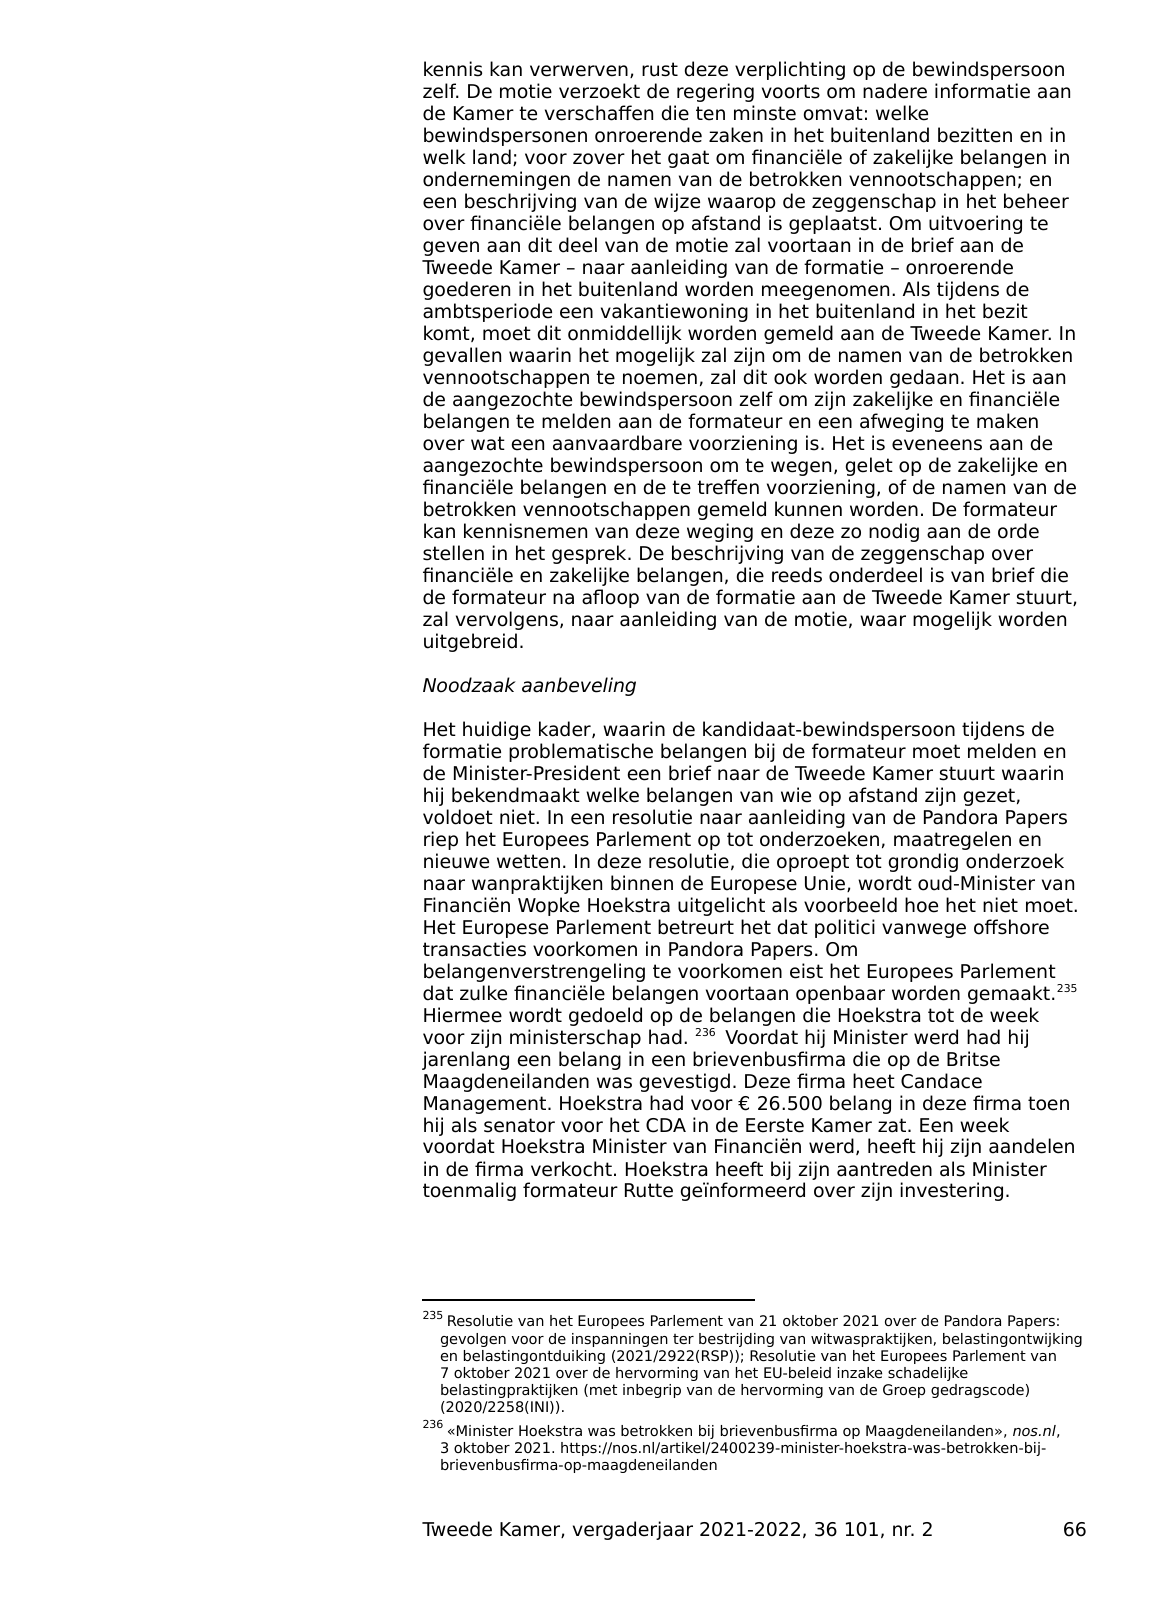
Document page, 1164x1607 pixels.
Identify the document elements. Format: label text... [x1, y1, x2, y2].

text Resolutie van het Europees Parlement van 21 oktober 2021 over de Pandora Papers: gevolgen voor de inspanningen ter bestrijding van witwaspraktijken, belastingontwijking en belastingontduiking (2021/2922(RSP)); Resolutie van het Europees Parlement van 7 oktober 2021 over de hervorming van het EU-beleid inzake schadelijke belastingpraktijken (met inbegrip van de hervorming van de Groep gedragscode) (2020/2258(INI)). [422, 1309, 1087, 1416]
subtitle Noodzaak aanbeveling [422, 675, 1087, 697]
text «Minister Hoekstra was betrokken bij brievenbusfirma op Maagdeneilanden», nos.nl, 3 oktober 2021. https://nos.nl/artikel/2400239-minister-hoekstra-was-betrokken-bij-brievenbusfirma-op-maagdeneilanden [422, 1418, 1087, 1474]
text Het huidige kader, waarin de kandidaat-bewindspersoon tijdens de formatie problematische belangen bij de formateur moet melden en de Minister-President een brief naar de Tweede Kamer stuurt waarin hij bekendmaakt welke belangen van wie op afstand zijn gezet, voldoet niet. In een resolutie naar aanleiding van de Pandora Papers riep het Europees Parlement op tot onderzoeken, maatregelen en nieuwe wetten. In deze resolutie, die oproept tot grondig onderzoek naar wanpraktijken binnen de Europese Unie, wordt oud-Minister van Financiën Wopke Hoekstra uitgelicht als voorbeeld hoe het niet moet. Het Europese Parlement betreurt het dat politici vanwege offshore transacties voorkomen in Pandora Papers. Om belangenverstrengeling te voorkomen eist het Europees Parlement dat zulke financiële belangen voortaan openbaar worden gemaakt. Hiermee wordt gedoeld op de belangen die Hoekstra tot de week voor zijn ministerschap had. Voordat hij Minister werd had hij jarenlang een belang in een brievenbusfirma die op de Britse Maagdeneilanden was gevestigd. Deze firma heet Candace Management. Hoekstra had voor € 26.500 belang in deze firma toen hij als senator voor het CDA in de Eerste Kamer zat. Een week voordat Hoekstra Minister van Financiën werd, heeft hij zijn aandelen in de firma verkocht. Hoekstra heeft bij zijn aantreden als Minister toenmalig formateur Rutte geïnformeerd over zijn investering. [422, 719, 1087, 1202]
text kennis kan verwerven, rust deze verplichting op de bewindspersoon zelf. De motie verzoekt de regering voorts om nadere informatie aan de Kamer te verschaffen die ten minste omvat: welke bewindspersonen onroerende zaken in het buitenland bezitten en in welk land; voor zover het gaat om financiële of zakelijke belangen in ondernemingen de namen van de betrokken vennootschappen; en een beschrijving van de wijze waarop de zeggenschap in het beheer over financiële belangen op afstand is geplaatst. Om uitvoering te geven aan dit deel van de motie zal voortaan in de brief aan de Tweede Kamer – naar aanleiding van de formatie – onroerende goederen in het buitenland worden meegenomen. Als tijdens de ambtsperiode een vakantiewoning in het buitenland in het bezit komt, moet dit onmiddellijk worden gemeld aan de Tweede Kamer. In gevallen waarin het mogelijk zal zijn om de namen van de betrokken vennootschappen te noemen, zal dit ook worden gedaan. Het is aan de aangezochte bewindspersoon zelf om zijn zakelijke en financiële belangen te melden aan de formateur en een afweging te maken over wat een aanvaardbare voorziening is. Het is eveneens aan de aangezochte bewindspersoon om te wegen, gelet op de zakelijke en financiële belangen en de te treffen voorziening, of de namen van de betrokken vennootschappen gemeld kunnen worden. De formateur kan kennisnemen van deze weging en deze zo nodig aan de orde stellen in het gesprek. De beschrijving van de zeggenschap over financiële en zakelijke belangen, die reeds onderdeel is van brief die de formateur na afloop van de formatie aan de Tweede Kamer stuurt, zal vervolgens, naar aanleiding van de motie, waar mogelijk worden uitgebreid. [422, 59, 1087, 652]
